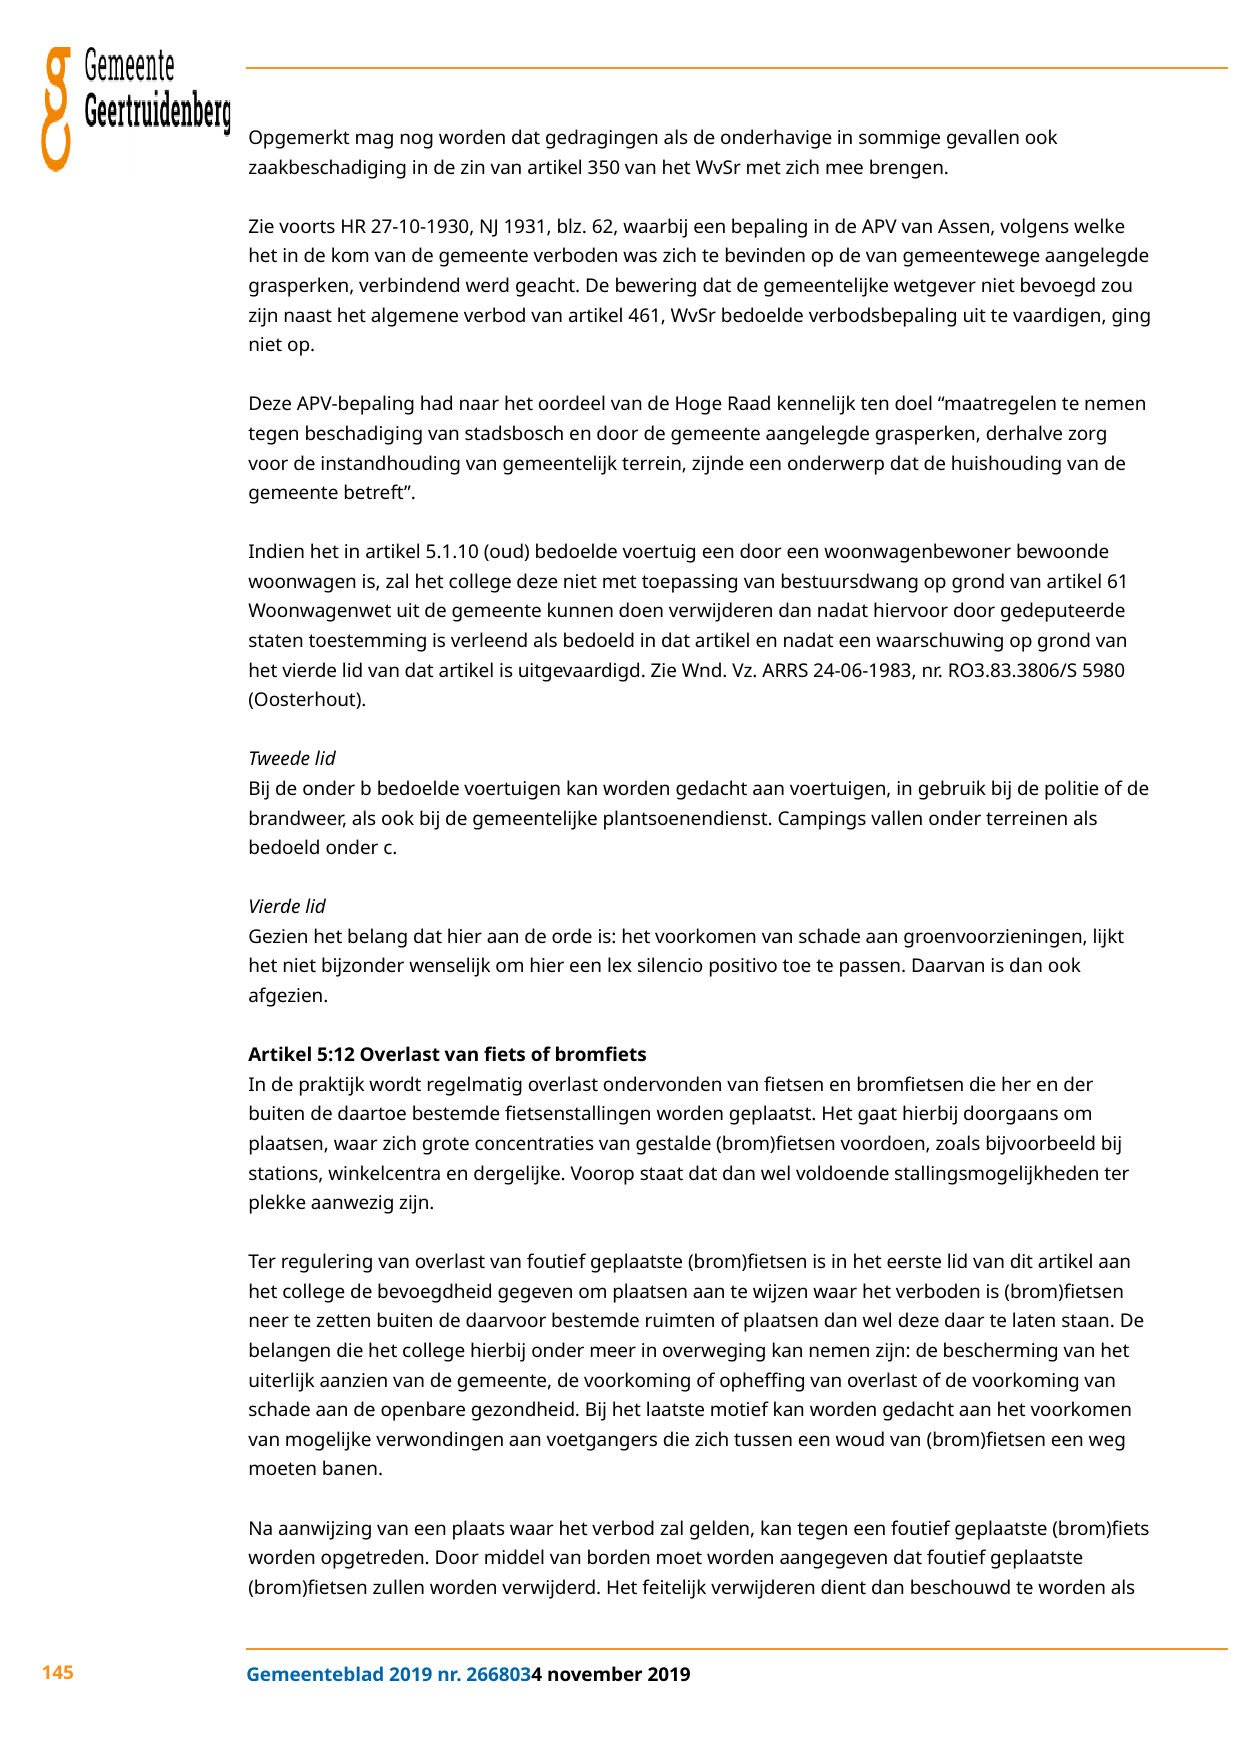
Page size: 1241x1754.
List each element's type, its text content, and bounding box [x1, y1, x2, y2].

text Vierde lid [248, 893, 1152, 919]
picture [41, 47, 231, 172]
text Zie voorts HR 27-10-1930, NJ 1931, blz. 62, waarbij een bepaling in de APV van Assen, volgens welke het in de kom van de gemeente verboden was zich te bevinden op de van gemeentewege aangelegde grasperken, verbindend werd geacht. De bewering dat de gemeentelijke wetgever niet bevoegd zou zijn naast het algemene verbod van artikel 461, WvSr bedoelde verbodsbepaling uit te vaardigen, ging niet op. [248, 213, 1152, 357]
text In de praktijk wordt regelmatig overlast ondervonden van fietsen en bromfietsen die her en der buiten de daartoe bestemde fietsenstallingen worden geplaatst. Het gaat hierbij doorgaans om plaatsen, waar zich grote concentraties van gestalde (brom)fietsen voordoen, zoals bijvoorbeeld bij stations, winkelcentra en dergelijke. Voorop staat dat dan wel voldoende stallingsmogelijkheden ter plekke aanwezig zijn. [248, 1071, 1152, 1215]
text Opgemerkt mag nog worden dat gedragingen als de onderhavige in sommige gevallen ook zaakbeschadiging in de zin van artikel 350 van het WvSr met zich mee brengen. [248, 124, 1152, 180]
text Artikel 5:12 Overlast van fiets of bromfiets [248, 1041, 1152, 1067]
text Gezien het belang dat hier aan de orde is: het voorkomen van schade aan groenvoorzieningen, lijkt het niet bijzonder wenselijk om hier een lex silencio positivo toe te passen. Daarvan is dan ook afgezien. [248, 923, 1152, 1008]
text Tweede lid [248, 746, 1152, 771]
text Ter regulering van overlast van foutief geplaatste (brom)fietsen is in het eerste lid van dit artikel aan het college de bevoegdheid gegeven om plaatsen aan te wijzen waar het verboden is (brom)fietsen neer te zetten buiten de daarvoor bestemde ruimten of plaatsen dan wel deze daar te laten staan. De belangen die het college hierbij onder meer in overweging kan nemen zijn: de bescherming van het uiterlijk aanzien van de gemeente, de voorkoming of opheffing van overlast of de voorkoming van schade aan de openbare gezondheid. Bij het laatste motief kan worden gedacht aan het voorkomen van mogelijke verwondingen aan voetgangers die zich tussen een woud van (brom)fietsen een weg moeten banen. [248, 1248, 1152, 1481]
text Deze APV-bepaling had naar het oordeel van de Hoge Raad kennelijk ten doel “maatregelen te nemen tegen beschadiging van stadsbosch en door de gemeente aangelegde grasperken, derhalve zorg voor de instandhouding van gemeentelijk terrein, zijnde een onderwerp dat de huishouding van de gemeente betreft”. [248, 391, 1152, 505]
text Indien het in artikel 5.1.10 (oud) bedoelde voertuig een door een woonwagenbewoner bewoonde woonwagen is, zal het college deze niet met toepassing van bestuursdwang op grond van artikel 61 Woonwagenwet uit de gemeente kunnen doen verwijderen dan nadat hiervoor door gedeputeerde staten toestemming is verleend als bedoeld in dat artikel en nadat een waarschuwing op grond van het vierde lid van dat artikel is uitgevaardigd. Zie Wnd. Vz. ARRS 24-06-1983, nr. RO3.83.3806/S 5980 (Oosterhout). [248, 538, 1152, 712]
text Na aanwijzing van een plaats waar het verbod zal gelden, kan tegen een foutief geplaatste (brom)fiets worden opgetreden. Door middel van borden moet worden aangegeven dat foutief geplaatste (brom)fietsen zullen worden verwijderd. Het feitelijk verwijderen dient dan beschouwd te worden als [248, 1515, 1152, 1600]
text Bij de onder b bedoelde voertuigen kan worden gedacht aan voertuigen, in gebruik bij de politie of de brandweer, als ook bij de gemeentelijke plantsoenendienst. Campings vallen onder terreinen als bedoeld onder c. [248, 775, 1152, 860]
